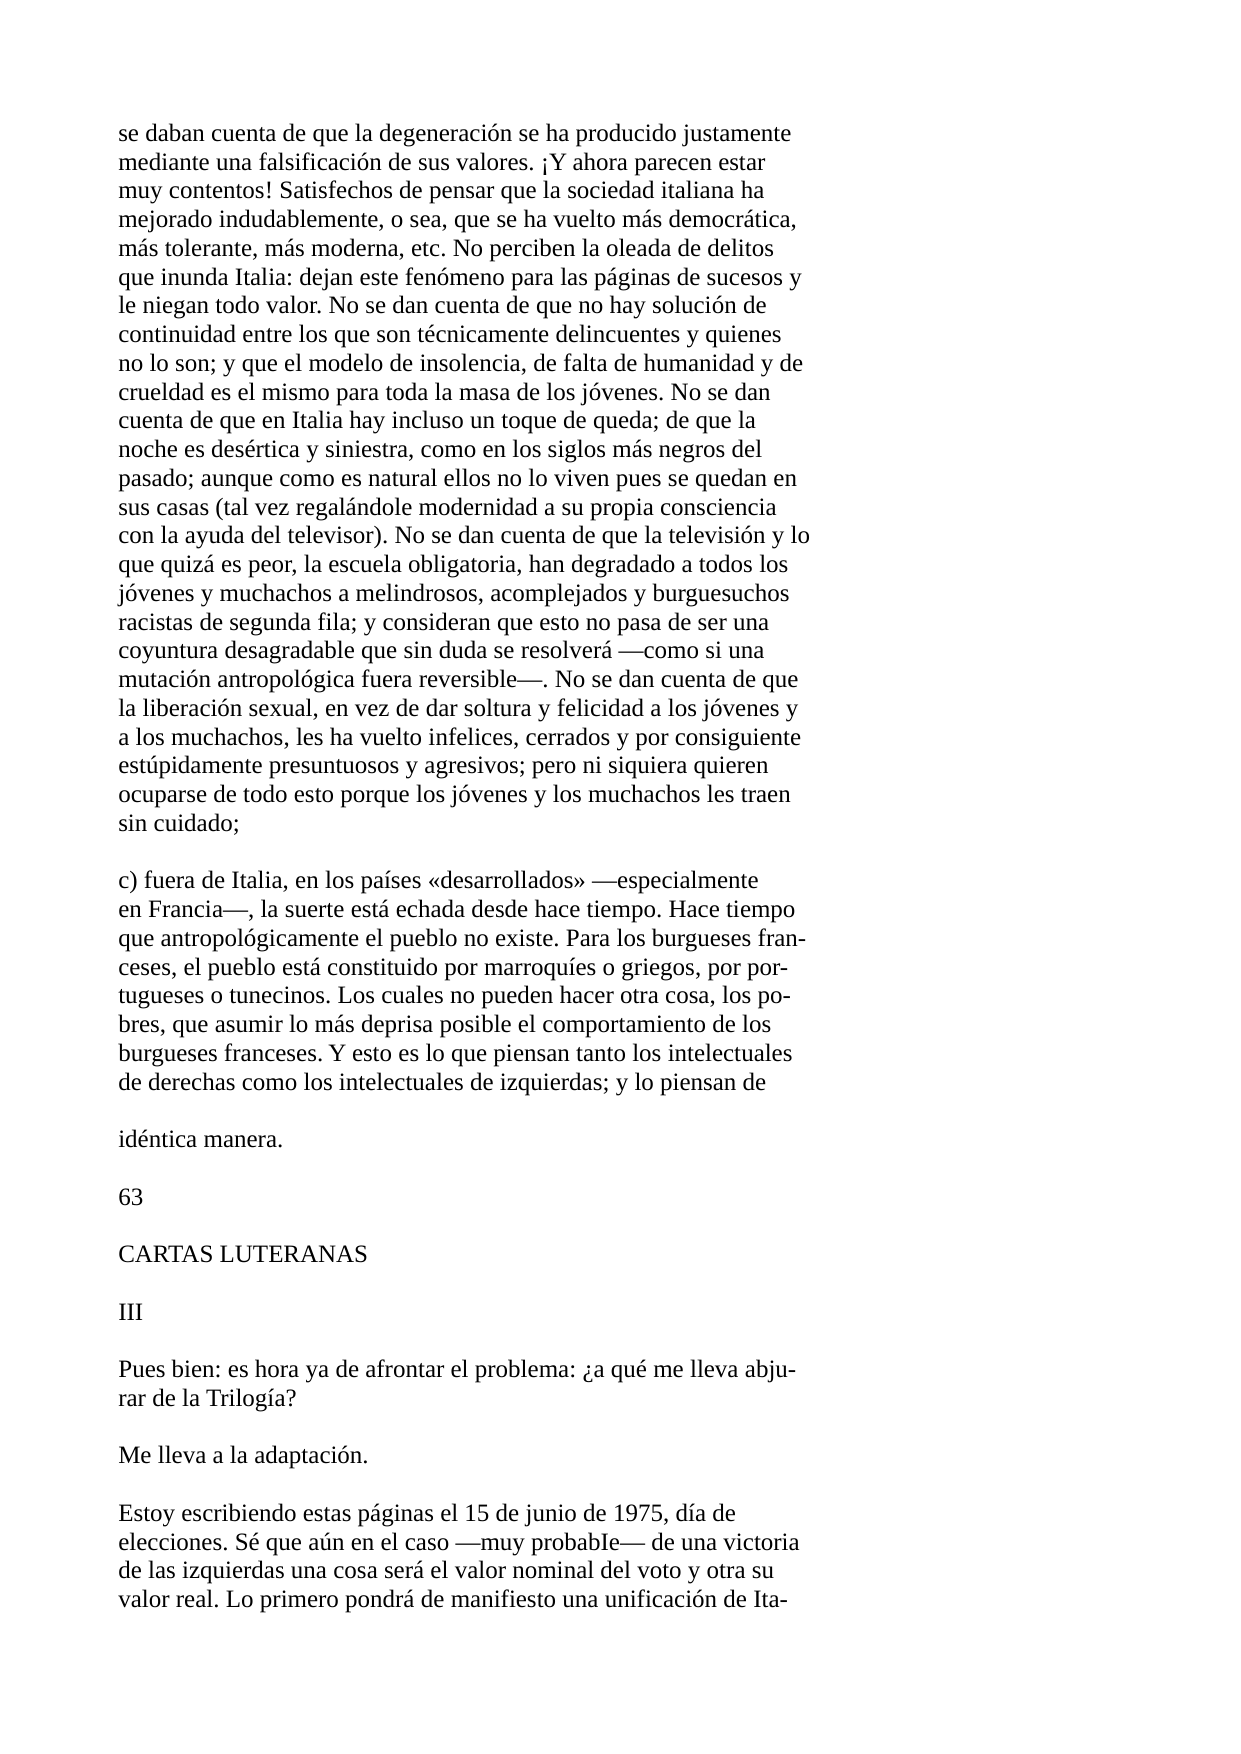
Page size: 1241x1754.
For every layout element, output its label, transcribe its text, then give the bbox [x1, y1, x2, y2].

text continuidad entre los que son técnicamente delincuentes y quienes [118, 319, 1122, 348]
text la liberación sexual, en vez de dar soltura y felicidad a los jóvenes y [118, 693, 1122, 722]
text burgueses franceses. Y esto es lo que piensan tanto los intelectuales [118, 1038, 1122, 1067]
text sin cuidado; [118, 808, 1122, 837]
text más tolerante, más moderna, etc. No perciben la oleada de delitos [118, 233, 1122, 262]
text jóvenes y muchachos a melindrosos, acomplejados y burguesuchos [118, 578, 1122, 607]
text CARTAS LUTERANAS [118, 1239, 1122, 1268]
text rar de la Trilogía? [118, 1383, 1122, 1412]
text muy contentos! Satisfechos de pensar que la sociedad italiana ha [118, 176, 1122, 204]
text valor real. Lo primero pondrá de manifiesto una unificación de Ita- [118, 1584, 1122, 1613]
text se daban cuenta de que la degeneración se ha producido justamente [118, 118, 1122, 147]
text cuenta de que en Italia hay incluso un toque de queda; de que la [118, 406, 1122, 434]
text bres, que asumir lo más deprisa posible el comportamiento de los [118, 1009, 1122, 1038]
text de las izquierdas una cosa será el valor nominal del voto y otra su [118, 1556, 1122, 1584]
text 63 [118, 1182, 1122, 1211]
text le niegan todo valor. No se dan cuenta de que no hay solución de [118, 291, 1122, 319]
text sus casas (tal vez regalándole modernidad a su propia consciencia [118, 492, 1122, 521]
text c) fuera de Italia, en los países «desarrollados» —especialmente [118, 866, 1122, 894]
text a los muchachos, les ha vuelto infelices, cerrados y por consiguiente [118, 722, 1122, 751]
text ceses, el pueblo está constituido por marroquíes o griegos, por por- [118, 952, 1122, 981]
text mediante una falsificación de sus valores. ¡Y ahora parecen estar [118, 147, 1122, 176]
text estúpidamente presuntuosos y agresivos; pero ni siquiera quieren [118, 751, 1122, 779]
text racistas de segunda fila; y consideran que esto no pasa de ser una [118, 607, 1122, 636]
text pasado; aunque como es natural ellos no lo viven pues se quedan en [118, 463, 1122, 492]
text tugueses o tunecinos. Los cuales no pueden hacer otra cosa, los po- [118, 981, 1122, 1009]
text noche es desértica y siniestra, como en los siglos más negros del [118, 434, 1122, 463]
text en Francia—, la suerte está echada desde hace tiempo. Hace tiempo [118, 894, 1122, 923]
text III [118, 1297, 1122, 1326]
text Me lleva a la adaptación. [118, 1441, 1122, 1469]
text idéntica manera. [118, 1124, 1122, 1153]
text coyuntura desagradable que sin duda se resolverá —como si una [118, 636, 1122, 664]
text crueldad es el mismo para toda la masa de los jóvenes. No se dan [118, 377, 1122, 406]
text elecciones. Sé que aún en el caso —muy probabIe— de una victoria [118, 1527, 1122, 1556]
text mejorado indudablemente, o sea, que se ha vuelto más democrática, [118, 204, 1122, 233]
text no lo son; y que el modelo de insolencia, de falta de humanidad y de [118, 348, 1122, 377]
text ocuparse de todo esto porque los jóvenes y los muchachos les traen [118, 779, 1122, 808]
text que quizá es peor, la escuela obligatoria, han degradado a todos los [118, 549, 1122, 578]
text que antropológicamente el pueblo no existe. Para los burgueses fran- [118, 923, 1122, 952]
text que inunda Italia: dejan este fenómeno para las páginas de sucesos y [118, 262, 1122, 291]
text mutación antropológica fuera reversible—. No se dan cuenta de que [118, 664, 1122, 693]
text Estoy escribiendo estas páginas el 15 de junio de 1975, día de [118, 1498, 1122, 1527]
text con la ayuda del televisor). No se dan cuenta de que la televisión y lo [118, 521, 1122, 549]
text Pues bien: es hora ya de afrontar el problema: ¿a qué me lleva abju- [118, 1354, 1122, 1383]
text de derechas como los intelectuales de izquierdas; y lo piensan de [118, 1067, 1122, 1096]
